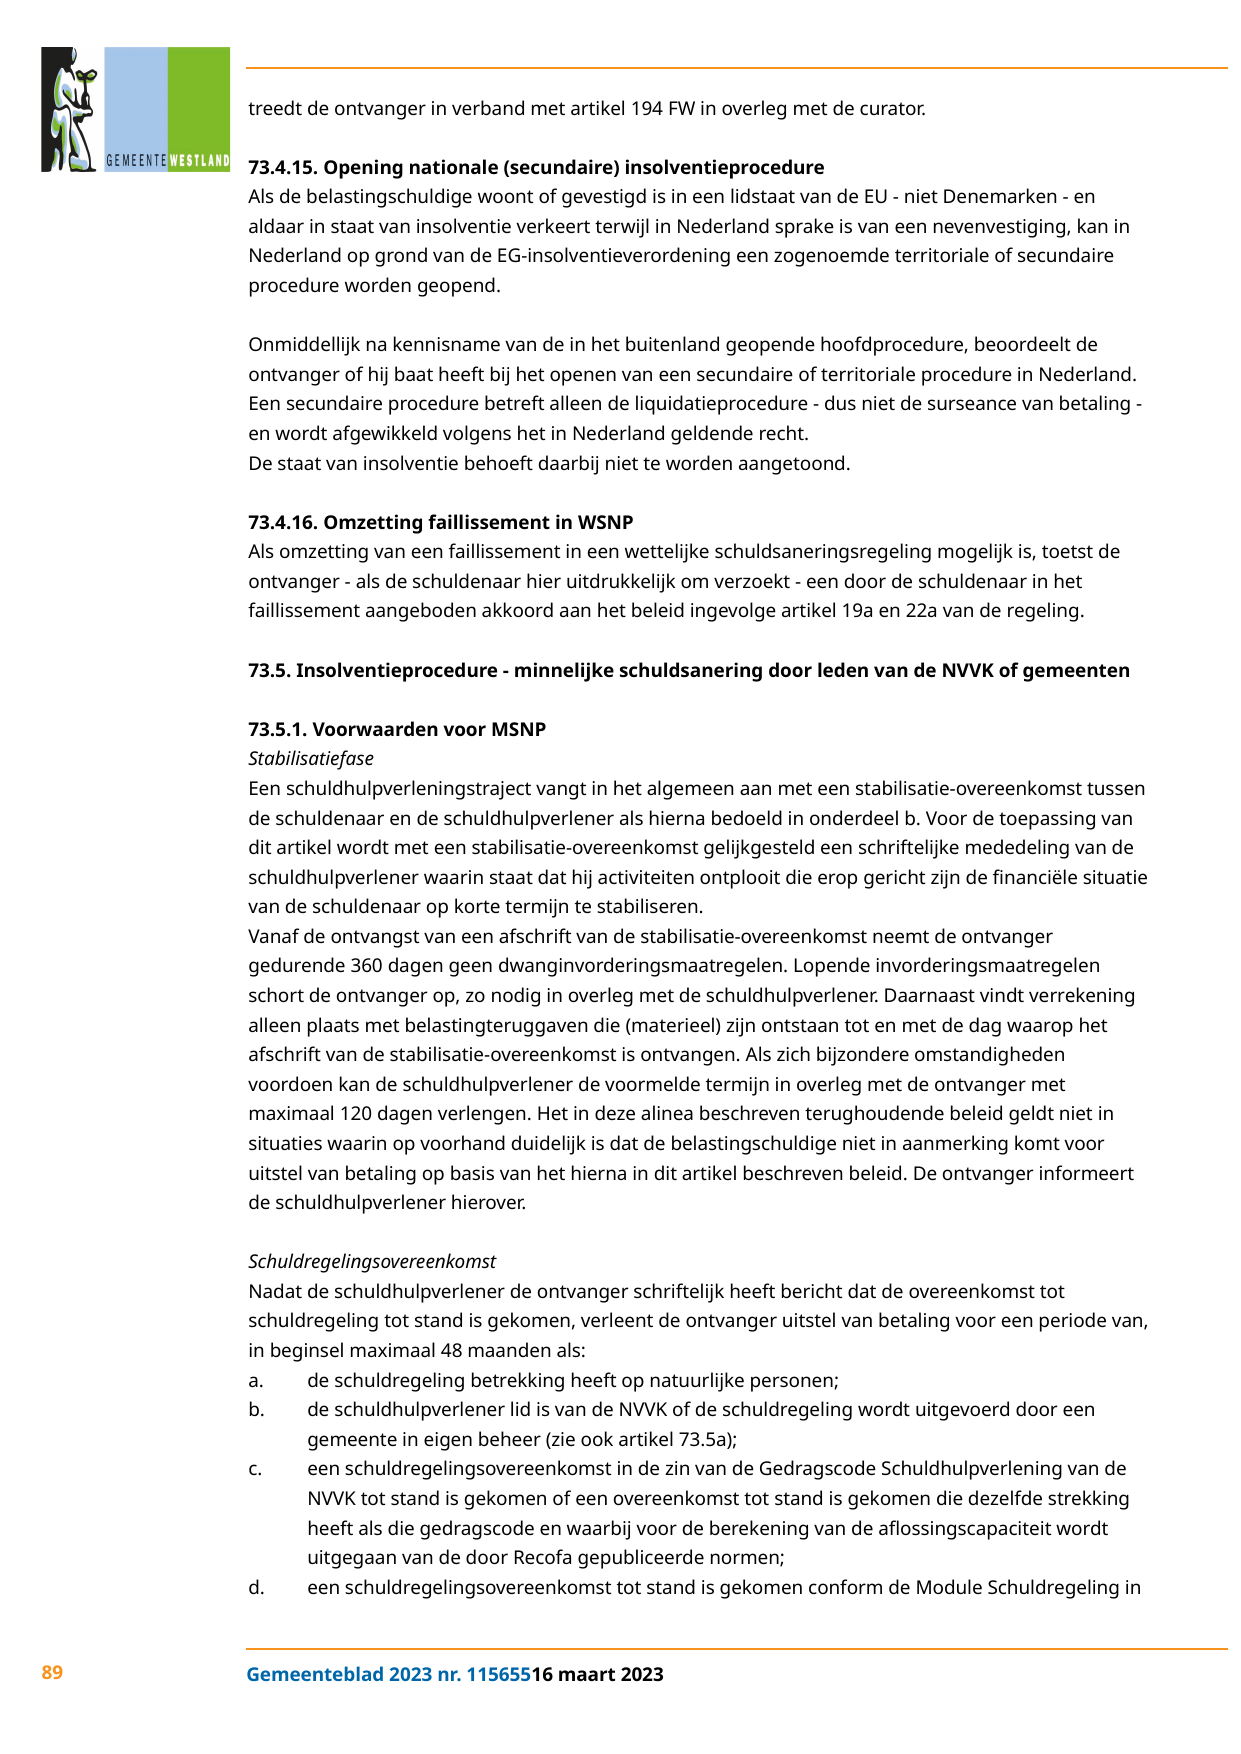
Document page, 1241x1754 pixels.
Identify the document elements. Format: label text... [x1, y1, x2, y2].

text De staat van insolventie behoeft daarbij niet te worden aangetoond. [248, 450, 1152, 476]
text Vanaf de ontvangst van een afschrift van de stabilisatie-overeenkomst neemt de ontvanger gedurende 360 dagen geen dwanginvorderingsmaatregelen. Lopende invorderingsmaatregelen schort de ontvanger op, zo nodig in overleg met de schuldhulpverlener. Daarnaast vindt verrekening alleen plaats met belastingteruggaven die (materieel) zijn ontstaan tot en met de dag waarop het afschrift van de stabilisatie-overeenkomst is ontvangen. Als zich bijzondere omstandigheden voordoen kan de schuldhulpverlener de voormelde termijn in overleg met de ontvanger met maximaal 120 dagen verlengen. Het in deze alinea beschreven terughoudende beleid geldt niet in situaties waarin op voorhand duidelijk is dat de belastingschuldige niet in aanmerking komt voor uitstel van betaling op basis van het hierna in dit artikel beschreven beleid. De ontvanger informeert de schuldhulpverlener hierover. [248, 923, 1152, 1215]
text 73.5.1. Voorwaarden voor MSNP [248, 716, 1152, 742]
list de schuldregeling betrekking heeft op natuurlijke personen; [248, 1367, 1152, 1393]
list een schuldregelingsovereenkomst in de zin van de Gedragscode Schuldhulpverlening van de NVVK tot stand is gekomen of een overeenkomst tot stand is gekomen die dezelfde strekking heeft als die gedragscode en waarbij voor de berekening van de aflossingscapaciteit wordt uitgegaan van de door Recofa gepubliceerde normen; [248, 1456, 1152, 1570]
text Als de belastingschuldige woont of gevestigd is in een lidstaat van de EU - niet Denemarken - en aldaar in staat van insolventie verkeert terwijl in Nederland sprake is van een nevenvestiging, kan in Nederland op grond van de EG-insolventieverordening een zogenoemde territoriale of secundaire procedure worden geopend. [248, 183, 1152, 298]
text 73.5. Insolventieprocedure - minnelijke schuldsanering door leden van de NVVK of gemeenten [248, 657, 1152, 683]
text Schuldregelingsovereenkomst [248, 1248, 1152, 1274]
text treedt de ontvanger in verband met artikel 194 FW in overleg met de curator. [248, 95, 1152, 121]
list een schuldregelingsovereenkomst tot stand is gekomen conform de Module Schuldregeling in [248, 1574, 1152, 1600]
text Een schuldhulpverleningstraject vangt in het algemeen aan met een stabilisatie-overeenkomst tussen de schuldenaar en de schuldhulpverlener als hierna bedoeld in onderdeel b. Voor de toepassing van dit artikel wordt met een stabilisatie-overeenkomst gelijkgesteld een schriftelijke mededeling van de schuldhulpverlener waarin staat dat hij activiteiten ontplooit die erop gericht zijn de financiële situatie van de schuldenaar op korte termijn te stabiliseren. [248, 775, 1152, 919]
picture [41, 47, 231, 172]
text 73.4.16. Omzetting faillissement in WSNP [248, 509, 1152, 535]
text Stabilisatiefase [248, 746, 1152, 771]
list de schuldhulpverlener lid is van de NVVK of de schuldregeling wordt uitgevoerd door een gemeente in eigen beheer (zie ook artikel 73.5a); [248, 1396, 1152, 1452]
text Nadat de schuldhulpverlener de ontvanger schriftelijk heeft bericht dat de overeenkomst tot schuldregeling tot stand is gekomen, verleent de ontvanger uitstel van betaling voor een periode van, in beginsel maximaal 48 maanden als: [248, 1278, 1152, 1363]
text Als omzetting van een faillissement in een wettelijke schuldsaneringsregeling mogelijk is, toetst de ontvanger - als de schuldenaar hier uitdrukkelijk om verzoekt - een door de schuldenaar in het faillissement aangeboden akkoord aan het beleid ingevolge artikel 19a en 22a van de regeling. [248, 538, 1152, 623]
text 73.4.15. Opening nationale (secundaire) insolventieprocedure [248, 154, 1152, 180]
text Onmiddellijk na kennisname van de in het buitenland geopende hoofdprocedure, beoordeelt de ontvanger of hij baat heeft bij het openen van een secundaire of territoriale procedure in Nederland. Een secundaire procedure betreft alleen de liquidatieprocedure - dus niet de surseance van betaling - en wordt afgewikkeld volgens het in Nederland geldende recht. [248, 331, 1152, 446]
